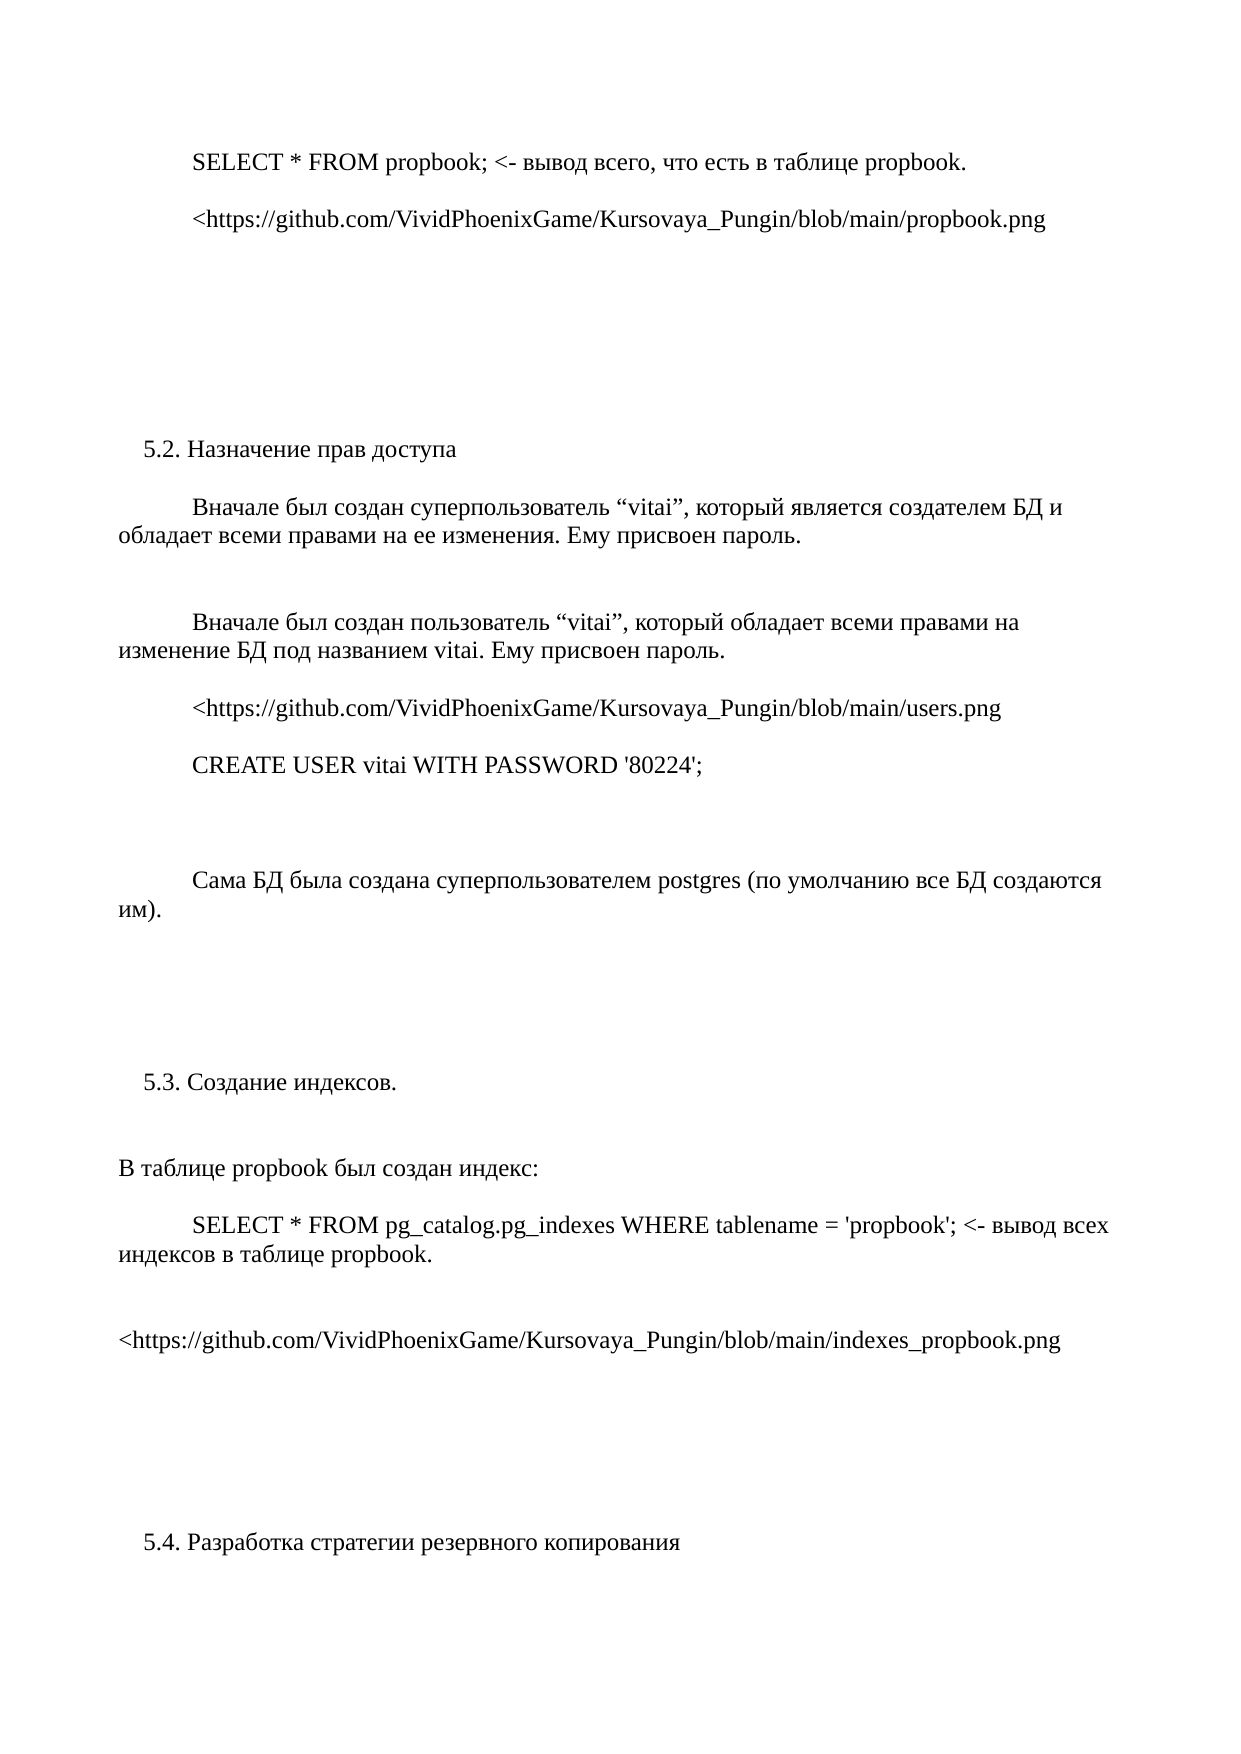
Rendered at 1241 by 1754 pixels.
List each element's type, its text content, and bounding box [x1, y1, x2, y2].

text 5.4. Разработка стратегии резервного копирования [118, 1527, 1122, 1556]
text Вначале был создан пользователь “vitai”, который обладает всеми правами на изменение БД под названием vitai. Ему присвоен пароль. [118, 607, 1122, 664]
text 5.2. Назначение прав доступа [118, 434, 1122, 463]
text Сама БД была создана суперпользователем postgres (по умолчанию все БД создаются им). [118, 866, 1122, 923]
text CREATE USER vitai WITH PASSWORD '80224'; [118, 751, 1122, 779]
text В таблице propbook был создан индекс: [118, 1153, 1122, 1182]
text <https://github.com/VividPhoenixGame/Kursovaya_Pungin/blob/main/propbook.png [118, 204, 1122, 233]
text SELECT * FROM pg_catalog.pg_indexes WHERE tablename = 'propbook'; <- вывод всех индексов в таблице propbook. [118, 1211, 1122, 1268]
text 5.3. Создание индексов. [118, 1067, 1122, 1096]
text SELECT * FROM propbook; <- вывод всего, что есть в таблице propbook. [118, 147, 1122, 176]
text <https://github.com/VividPhoenixGame/Kursovaya_Pungin/blob/main/indexes_propbook.png [118, 1297, 1122, 1354]
text Вначале был создан суперпользователь “vitai”, который является создателем БД и обладает всеми правами на ее изменения. Ему присвоен пароль. [118, 492, 1122, 549]
text <https://github.com/VividPhoenixGame/Kursovaya_Pungin/blob/main/users.png [118, 693, 1122, 722]
